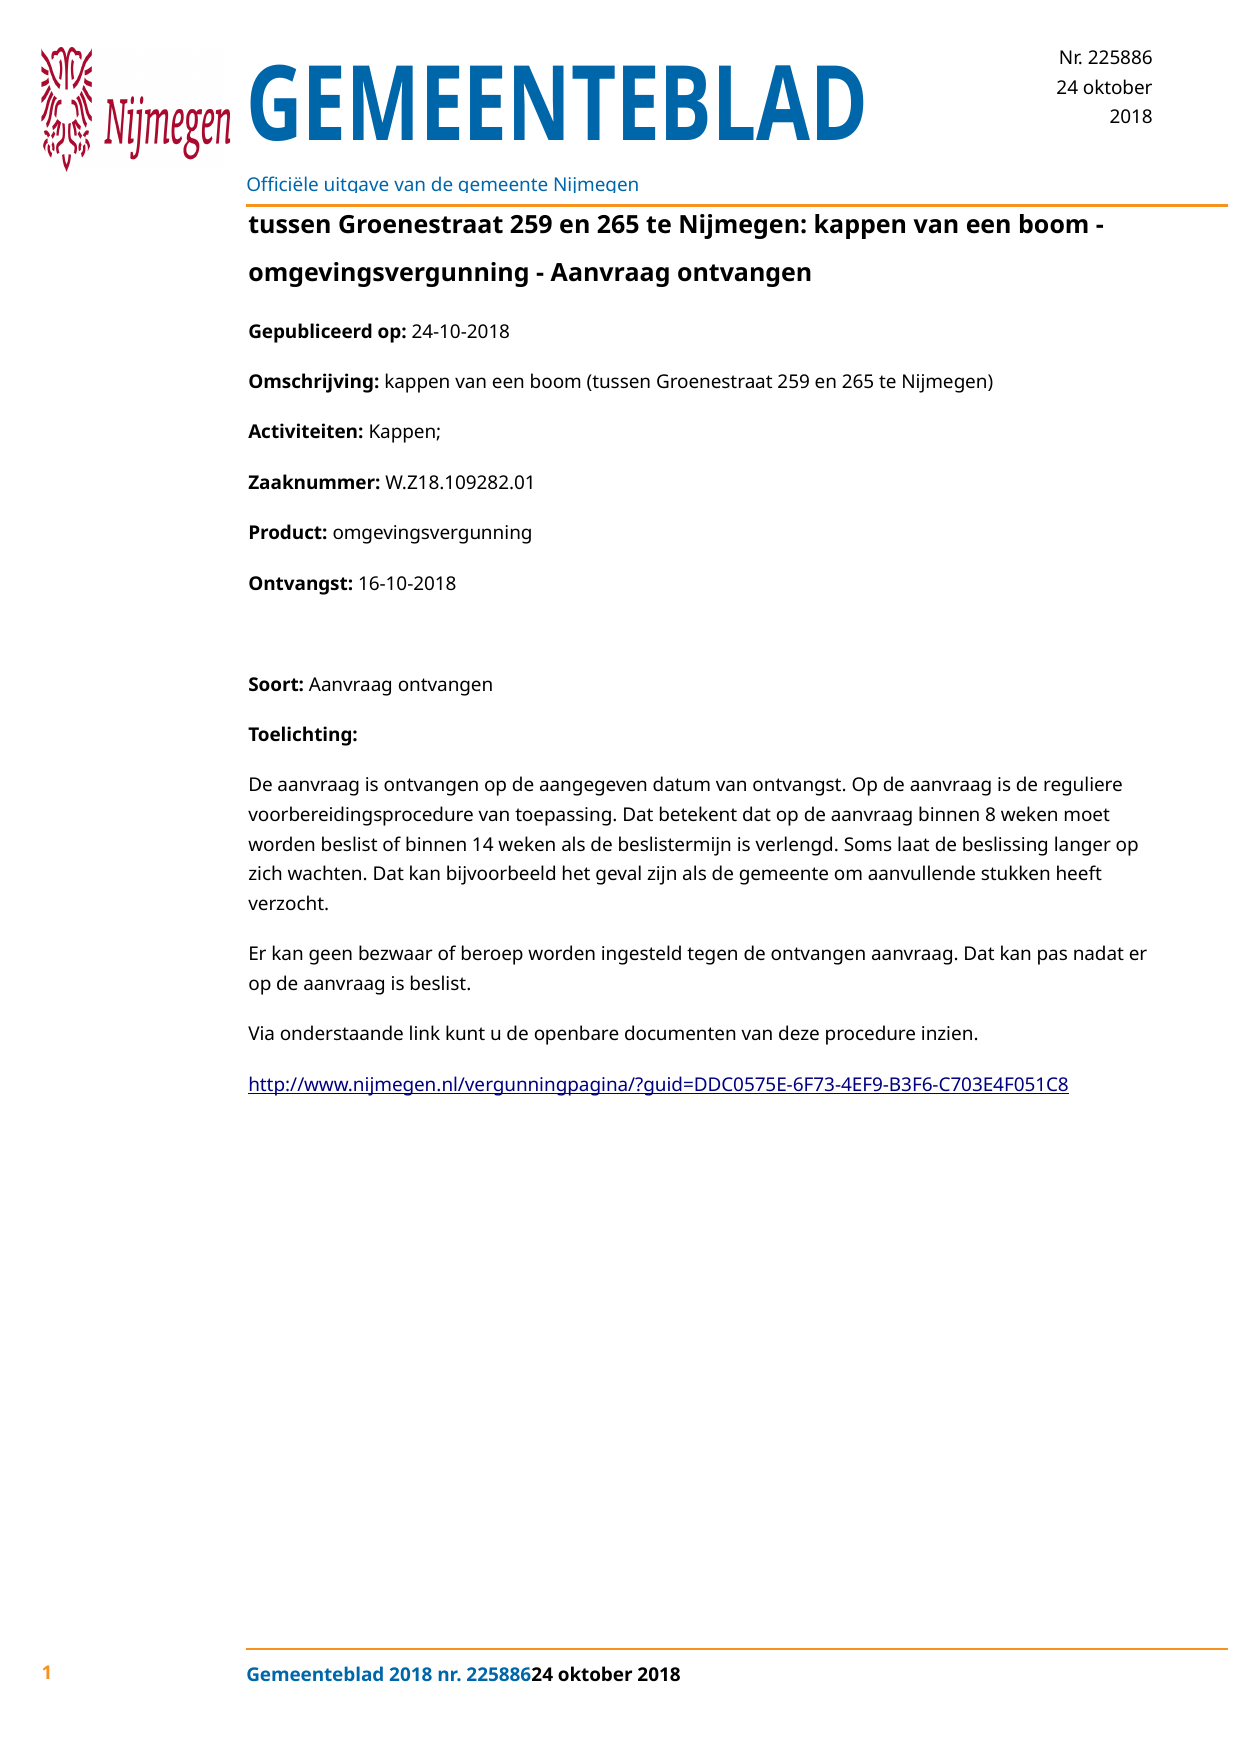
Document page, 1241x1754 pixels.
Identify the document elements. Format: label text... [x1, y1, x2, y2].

text Ontvangst: 16-10-2018 [248, 570, 1152, 596]
picture [41, 47, 231, 172]
text http://www.nijmegen.nl/vergunningpagina/?guid=DDC0575E-6F73-4EF9-B3F6-C703E4F051C8 [248, 1071, 1152, 1097]
text Er kan geen bezwaar of beroep worden ingesteld tegen de ontvangen aanvraag. Dat kan pas nadat er op de aanvraag is beslist. [248, 940, 1152, 996]
text Omschrijving: kappen van een boom (tussen Groenestraat 259 en 265 te Nijmegen) [248, 368, 1152, 394]
text Gepubliceerd op: 24-10-2018 [248, 318, 1152, 344]
text Zaaknummer: W.Z18.109282.01 [248, 469, 1152, 495]
text Via onderstaande link kunt u de openbare documenten van deze procedure inzien. [248, 1020, 1152, 1046]
text Product: omgevingsvergunning [248, 519, 1152, 545]
text tussen Groenestraat 259 en 265 te Nijmegen: kappen van een boom - omgevingsvergunning - Aanvraag ontvangen [248, 207, 1152, 288]
text Activiteiten: Kappen; [248, 419, 1152, 444]
text Soort: Aanvraag ontvangen [248, 671, 1152, 697]
text De aanvraag is ontvangen op de aangegeven datum van ontvangst. Op de aanvraag is de reguliere voorbereidingsprocedure van toepassing. Dat betekent dat op de aanvraag binnen 8 weken moet worden beslist of binnen 14 weken als de beslistermijn is verlengd. Soms laat de beslissing langer op zich wachten. Dat kan bijvoorbeeld het geval zijn als de gemeente om aanvullende stukken heeft verzocht. [248, 772, 1152, 916]
text Toelichting: [248, 721, 1152, 747]
